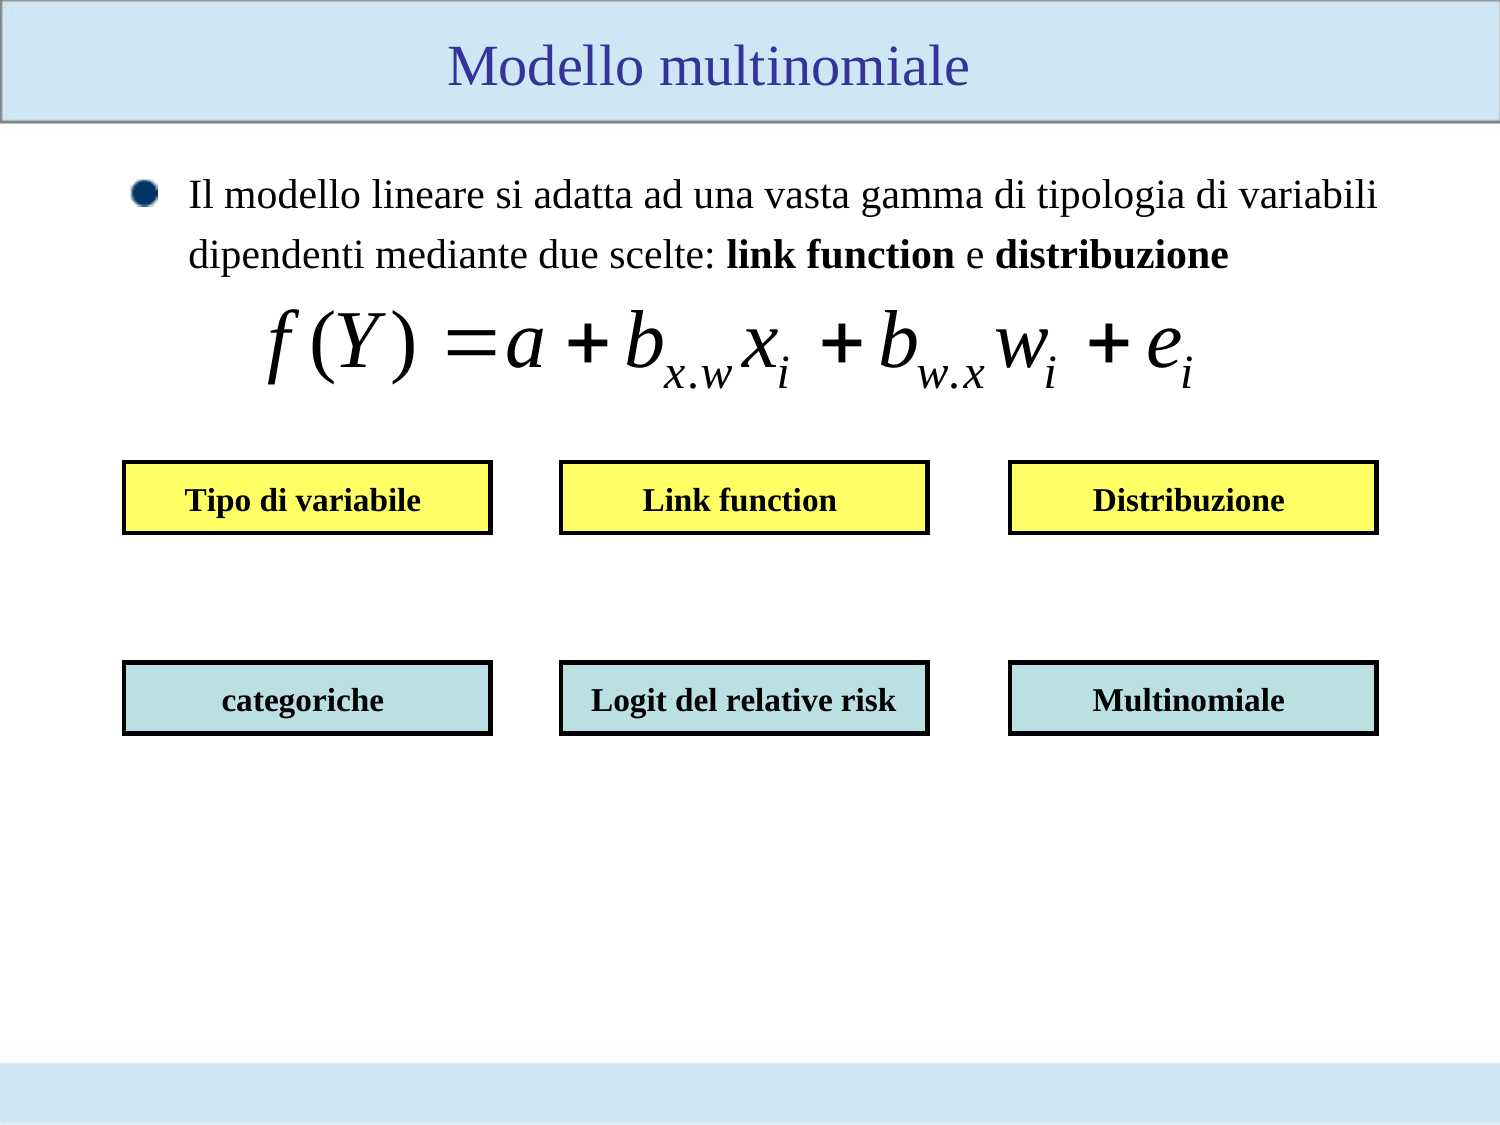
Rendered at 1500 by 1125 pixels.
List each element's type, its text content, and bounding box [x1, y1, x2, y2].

picture [0, 0, 1500, 1125]
text_box Logit del relative risk [560, 662, 928, 734]
chart [239, 285, 1211, 409]
title Modello multinomiale [226, 19, 1191, 106]
text_box Tipo di variabile [123, 462, 491, 533]
text_box Multinomiale [1009, 662, 1377, 734]
text_box categoriche [123, 662, 491, 734]
text_box Distribuzione [1009, 462, 1377, 533]
text_box Link function [560, 462, 928, 533]
text_box Il modello lineare si adatta ad una vasta gamma di tipologia di variabili dipendenti mediante due scelte: link function e distribuzione [112, 148, 1456, 285]
